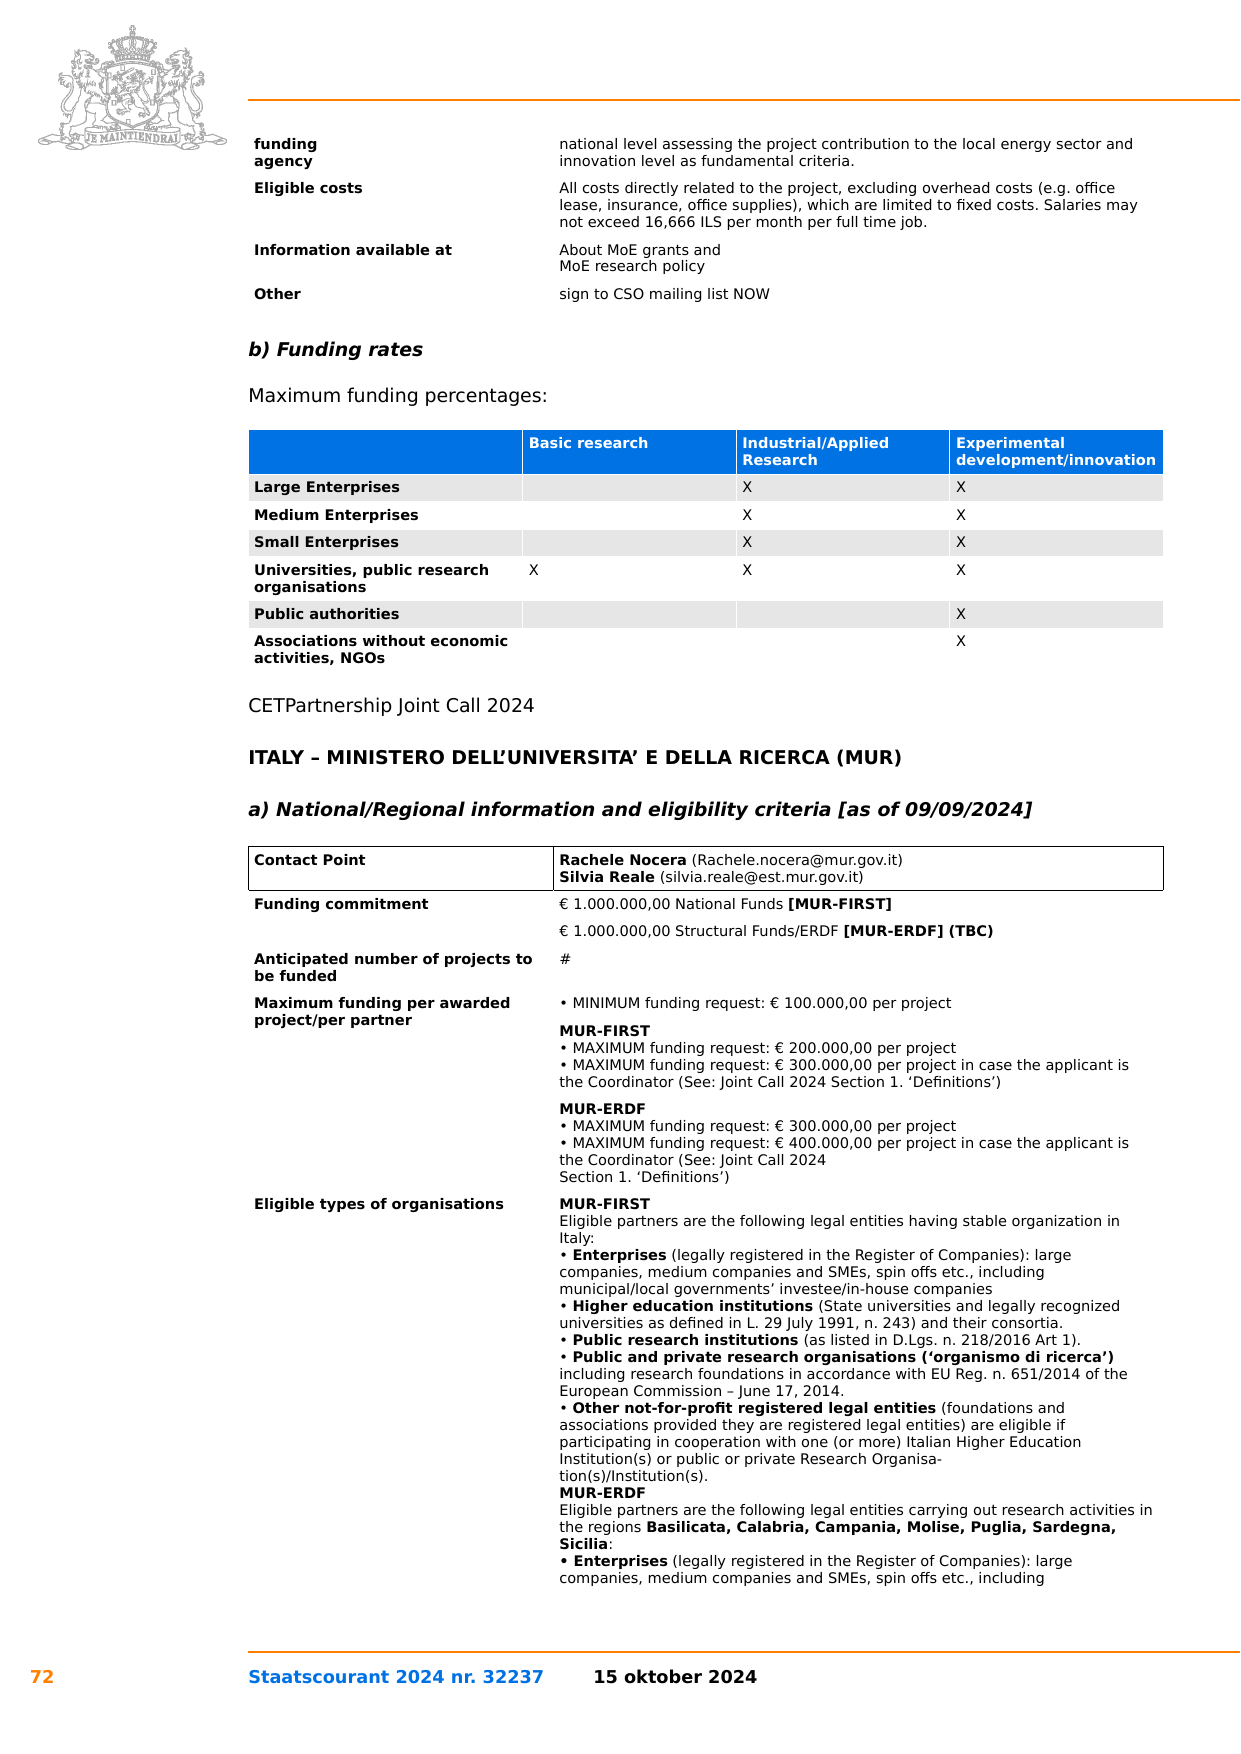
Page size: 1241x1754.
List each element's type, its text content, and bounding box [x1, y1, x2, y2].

table_cell [523, 502, 736, 528]
table_cell # [554, 946, 1163, 989]
table_cell Eligible types of organisations [249, 1191, 553, 1591]
table_cell Large Enterprises [249, 475, 522, 501]
picture [38, 25, 227, 150]
subtitle b) Funding rates [248, 338, 1163, 360]
table_cell • MINIMUM funding request: € 100.000,00 per project [554, 990, 1163, 1017]
table_cell All costs directly related to the project, excluding overhead costs (e.g. office lease, insurance, office supplies), which are limited to fixed costs. Salaries may not exceed 16,666 ILS per month per full time job. [554, 175, 1163, 236]
table_cell [523, 629, 736, 672]
table_cell national level assessing the project contribution to the local energy sector and innovation level as fundamental criteria. [554, 131, 1163, 174]
table_cell Small Enterprises [249, 530, 522, 556]
table_cell [523, 601, 736, 628]
table_cell Other [249, 281, 553, 307]
table_cell X [950, 557, 1163, 600]
table_header Basic research [523, 430, 736, 474]
table_header Rachele Nocera (Rachele.nocera@mur.gov.it) Silvia Reale (silvia.reale@est.mur.gov.it) [554, 847, 1163, 890]
table_cell X [950, 601, 1163, 628]
subtitle a) National/Regional information and eligibility criteria [as of 09/09/2024] [248, 799, 1163, 821]
table_header [249, 430, 522, 474]
table_cell Maximum funding per awarded project/per partner [249, 990, 553, 1190]
table_cell MUR-FIRST • MAXIMUM funding request: € 200.000,00 per project • MAXIMUM funding request: € 300.000,00 per project in case the applicant is the Coordinator (See: Joint Call 2024 Section 1. ‘Definitions’) [554, 1018, 1163, 1095]
table_cell X [523, 557, 736, 600]
table_cell MUR-FIRST Eligible partners are the following legal entities having stable organization in Italy: • Enterprises (legally registered in the Register of Companies): large companies, medium companies and SMEs, spin offs etc., including municipal/local governments’ investee/in-house companies • Higher education institutions (State universities and legally recognized universities as defined in L. 29 July 1991, n. 243) and their consortia. • Public research institutions (as listed in D.Lgs. n. 218/2016 Art 1). • Public and private research organisations (‘organismo di ricerca’) including research foundations in accordance with EU Reg. n. 651/2014 of the European Commission – June 17, 2014. • Other not-for-profit registered legal entities (foundations and associations provided they are registered legal entities) are eligible if participating in cooperation with one (or more) Italian Higher Education Institution(s) or public or private Research Organisa- tion(s)/Institution(s). MUR-ERDF Eligible partners are the following legal entities carrying out research activities in the regions Basilicata, Calabria, Campania, Molise, Puglia, Sardegna, Sicilia: • Enterprises (legally registered in the Register of Companies): large companies, medium companies and SMEs, spin offs etc., including [554, 1191, 1163, 1591]
text Maximum funding percentages: [248, 385, 1163, 407]
table_cell Information available at [249, 237, 553, 280]
text CETPartnership Joint Call 2024 [248, 695, 1163, 717]
table_cell € 1.000.000,00 National Funds [MUR-FIRST] [554, 891, 1163, 918]
table_header Experimental development/innovation [950, 430, 1163, 474]
table_cell X [737, 502, 949, 528]
table_header Industrial/Applied Research [737, 430, 949, 474]
table_cell About MoE grants and MoE research policy [554, 237, 1163, 280]
table_cell funding agency [249, 131, 553, 174]
table_cell sign to CSO mailing list NOW [554, 281, 1163, 307]
table_cell [737, 629, 949, 672]
table_cell Universities, public research organisations [249, 557, 522, 600]
table_cell X [737, 475, 949, 501]
table_cell MUR-ERDF • MAXIMUM funding request: € 300.000,00 per project • MAXIMUM funding request: € 400.000,00 per project in case the applicant is the Coordinator (See: Joint Call 2024 Section 1. ‘Definitions’) [554, 1096, 1163, 1190]
table_cell [523, 530, 736, 556]
table_cell Public authorities [249, 601, 522, 628]
table_cell X [950, 530, 1163, 556]
subtitle ITALY – MINISTERO DELL’UNIVERSITA’ E DELLA RICERCA (MUR) [248, 747, 1163, 769]
table_cell Anticipated number of projects to be funded [249, 946, 553, 989]
table_cell X [950, 629, 1163, 672]
table_cell [737, 601, 949, 628]
table_cell Medium Enterprises [249, 502, 522, 528]
table_cell X [737, 557, 949, 600]
table_cell Eligible costs [249, 175, 553, 236]
table_cell Funding commitment [249, 891, 553, 945]
table_cell [523, 475, 736, 501]
table_cell X [950, 502, 1163, 528]
table_cell Associations without economic activities, NGOs [249, 629, 522, 672]
table_cell € 1.000.000,00 Structural Funds/ERDF [MUR-ERDF] (TBC) [554, 919, 1163, 945]
table_cell X [950, 475, 1163, 501]
table_cell X [737, 530, 949, 556]
table_header Contact Point [249, 847, 553, 890]
